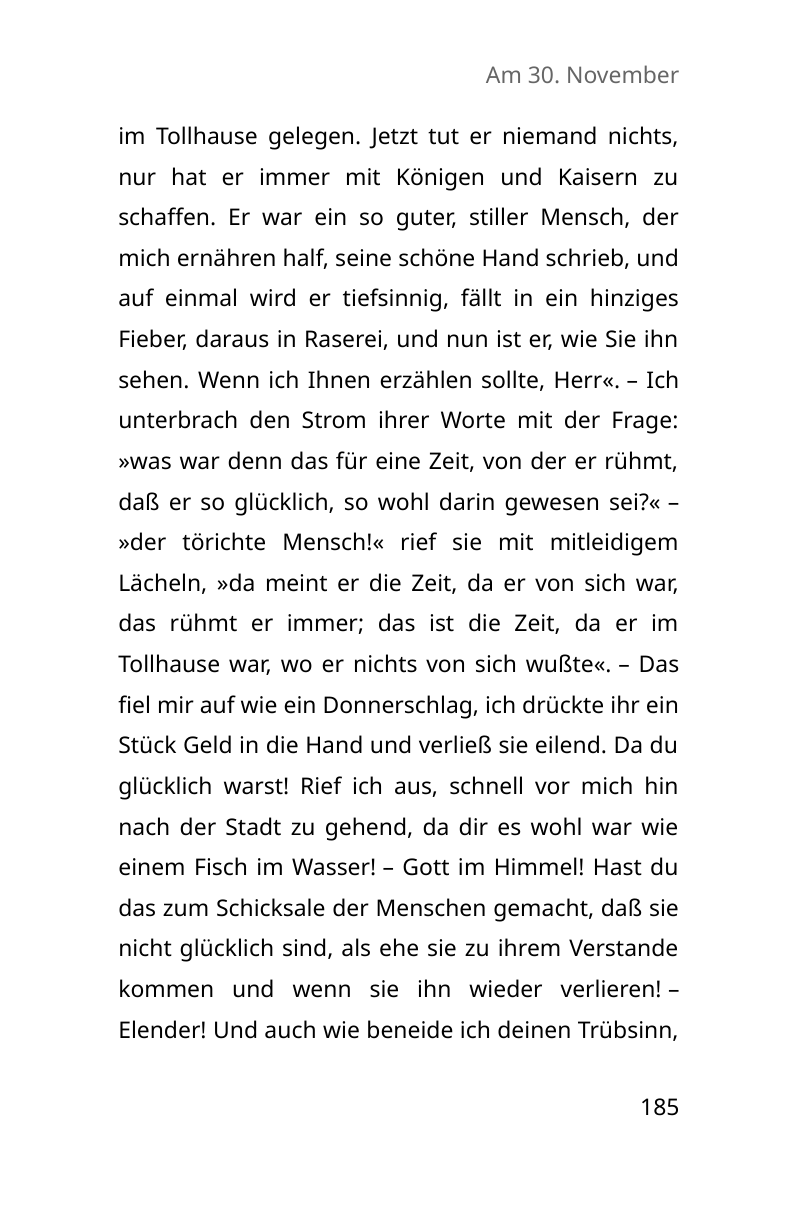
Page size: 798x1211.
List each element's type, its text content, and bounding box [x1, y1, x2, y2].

text im Tollhause gelegen. Jetzt tut er niemand nichts, nur hat er immer mit Königen und Kaisern zu schaffen. Er war ein so guter, stiller Mensch, der mich ernähren half, seine schöne Hand schrieb, und auf einmal wird er tiefsinnig, fällt in ein hinziges Fieber, daraus in Raserei, und nun ist er, wie Sie ihn sehen. Wenn ich Ihnen erzählen sollte, Herr«. – Ich unterbrach den Strom ihrer Worte mit der Frage: »was war denn das für eine Zeit, von der er rühmt, daß er so glücklich, so wohl darin gewesen sei?« – »der törichte Mensch!« rief sie mit mitleidigem Lächeln, »da meint er die Zeit, da er von sich war, das rühmt er immer; das ist die Zeit, da er im Tollhause war, wo er nichts von sich wußte«. – Das fiel mir auf wie ein Donnerschlag, ich drückte ihr ein Stück Geld in die Hand und verließ sie eilend. Da du glücklich warst! Rief ich aus, schnell vor mich hin nach der Stadt zu gehend, da dir es wohl war wie einem Fisch im Wasser! – Gott im Himmel! Hast du das zum Schicksale der Menschen gemacht, daß sie nicht glücklich sind, als ehe sie zu ihrem Verstande kommen und wenn sie ihn wieder verlieren! – Elender! Und auch wie beneide ich deinen Trübsinn, [118, 120, 679, 1045]
